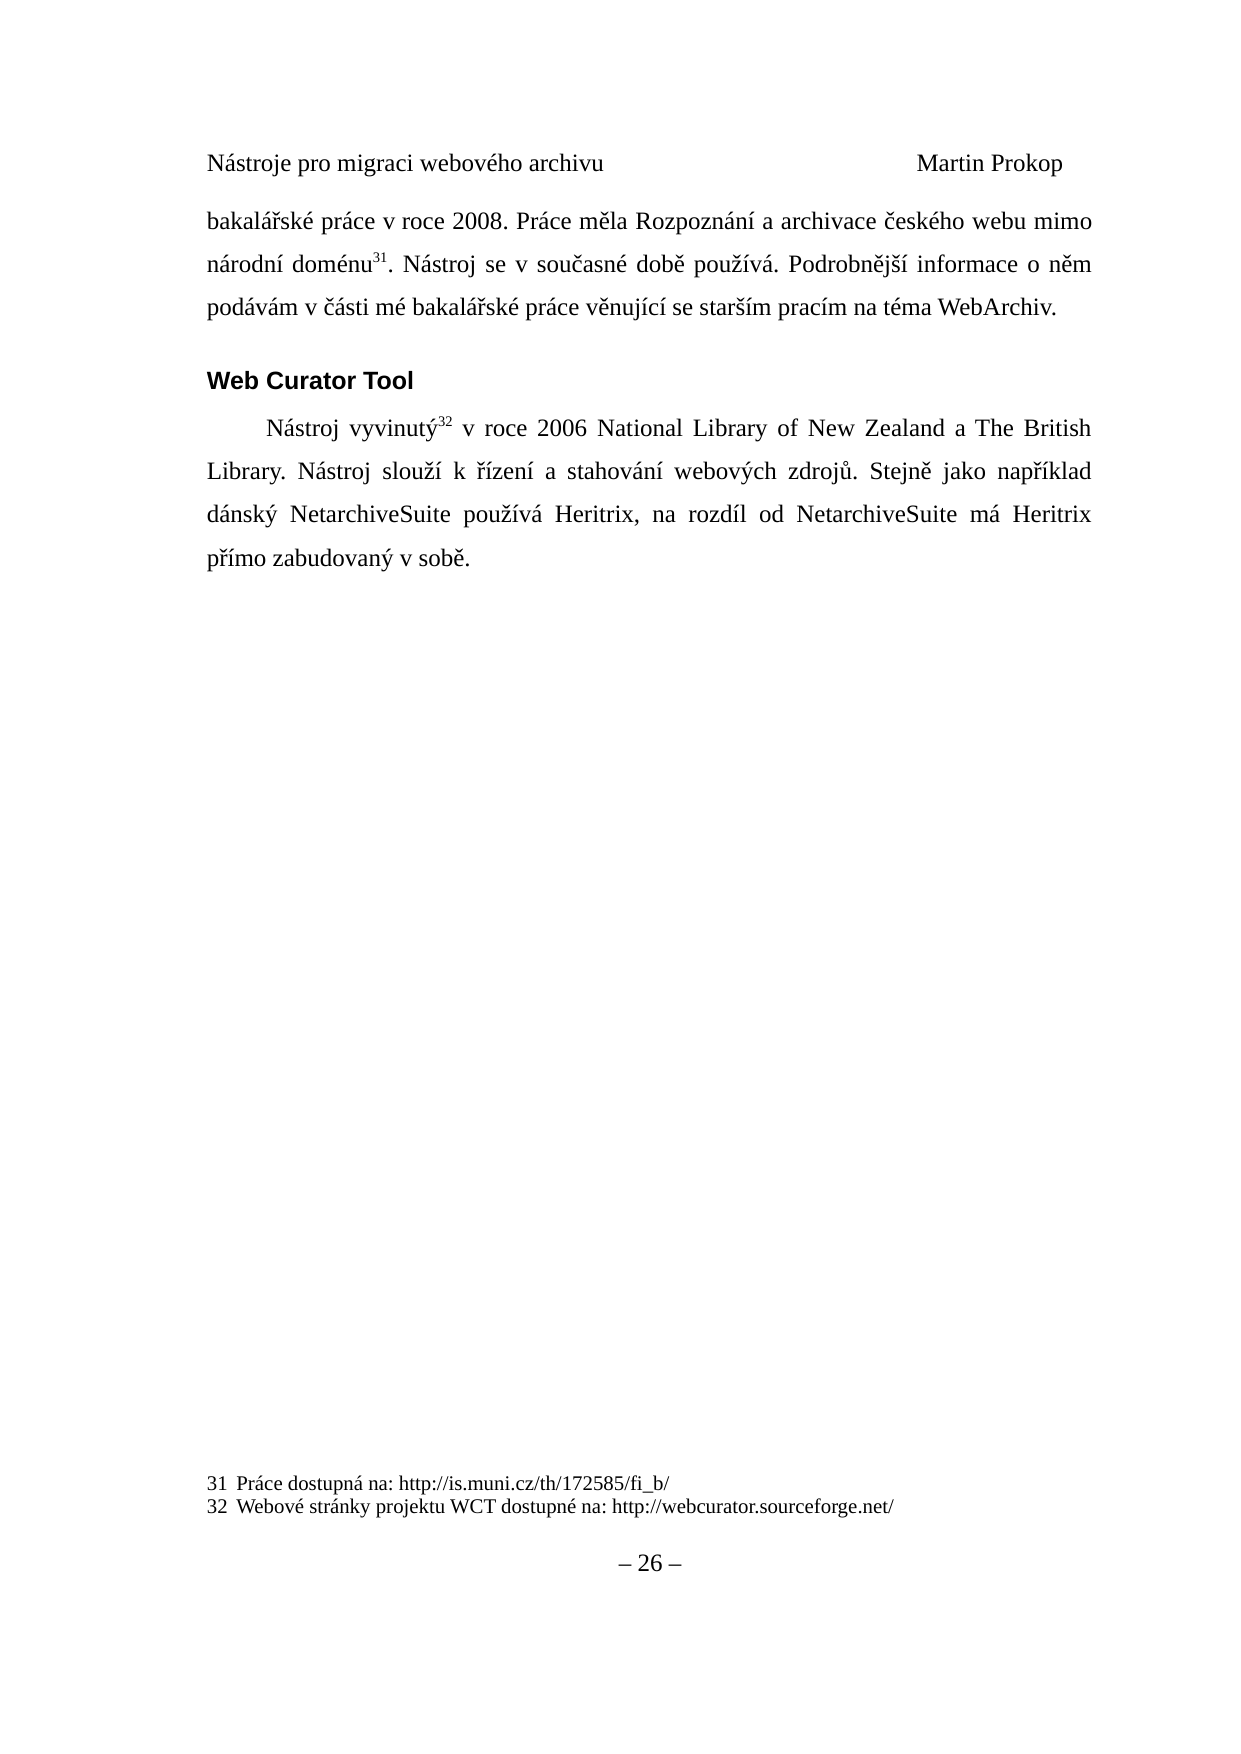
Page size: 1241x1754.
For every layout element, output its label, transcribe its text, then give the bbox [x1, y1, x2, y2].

text Webové stránky projektu WCT dostupné na: http://webcurator.sourceforge.net/ [207, 1494, 1093, 1518]
subtitle Web Curator Tool [207, 366, 1093, 395]
text bakalářské práce v roce 2008. Práce měla Rozpoznání a archivace českého webu mimo národní doménu. Nástroj se v současné době používá. Podrobnější informace o něm podávám v části mé bakalářské práce věnující se starším pracím na téma WebArchiv. [207, 206, 1093, 321]
text Práce dostupná na: http://is.muni.cz/th/172585/fi_b/ [207, 1470, 1093, 1494]
text Nástroj vyvinutý v roce 2006 National Library of New Zealand a The British Library. Nástroj slouží k řízení a stahování webových zdrojů. Stejně jako například dánský NetarchiveSuite používá Heritrix, na rozdíl od NetarchiveSuite má Heritrix přímo zabudovaný v sobě. [207, 413, 1093, 571]
